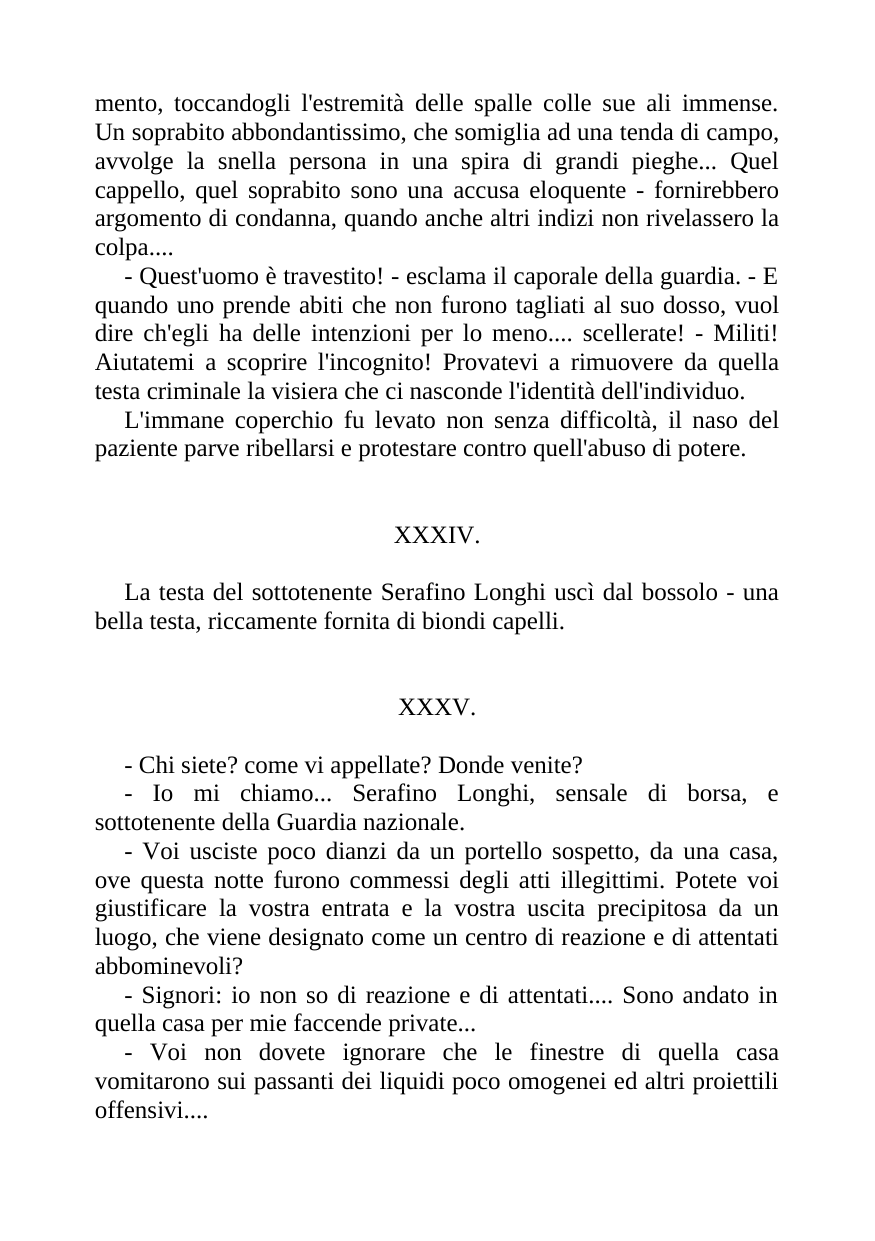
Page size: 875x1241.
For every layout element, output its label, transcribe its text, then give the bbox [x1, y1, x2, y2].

text - Chi siete? come vi appellate? Donde venite? [94, 750, 779, 778]
text XXXIV. [94, 520, 779, 548]
text La testa del sottotenente Serafino Longhi uscì dal bossolo - una bella testa, riccamente fornita di biondi capelli. [94, 577, 779, 635]
text - Quest'uomo è travestito! - esclama il caporale della guardia. - E quando uno prende abiti che non furono tagliati al suo dosso, vuol dire ch'egli ha delle intenzioni per lo meno.... scellerate! - Militi! Aiutatemi a scoprire l'incognito! Provatevi a rimuovere da quella testa criminale la visiera che ci nasconde l'identità dell'individuo. [94, 261, 779, 405]
text - Voi non dovete ignorare che le finestre di quella casa vomitarono sui passanti dei liquidi poco omogenei ed altri proiettili offensivi.... [94, 1037, 779, 1123]
text L'immane coperchio fu levato non senza difficoltà, il naso del paziente parve ribellarsi e protestare contro quell'abuso di potere. [94, 405, 779, 462]
text - Voi usciste poco dianzi da un portello sospetto, da una casa, ove questa notte furono commessi degli atti illegittimi. Potete voi giustificare la vostra entrata e la vostra uscita precipitosa da un luogo, che viene designato come un centro di reazione e di attentati abbominevoli? [94, 836, 779, 980]
text - Io mi chiamo... Serafino Longhi, sensale di borsa, e sottotenente della Guardia nazionale. [94, 778, 779, 836]
text - Signori: io non so di reazione e di attentati.... Sono andato in quella casa per mie faccende private... [94, 980, 779, 1037]
text mento, toccandogli l'estremità delle spalle colle sue ali immense. Un soprabito abbondantissimo, che somiglia ad una tenda di campo, avvolge la snella persona in una spira di grandi pieghe... Quel cappello, quel soprabito sono una accusa eloquente - fornirebbero argomento di condanna, quando anche altri indizi non rivelassero la colpa.... [94, 88, 779, 261]
text XXXV. [94, 692, 779, 721]
